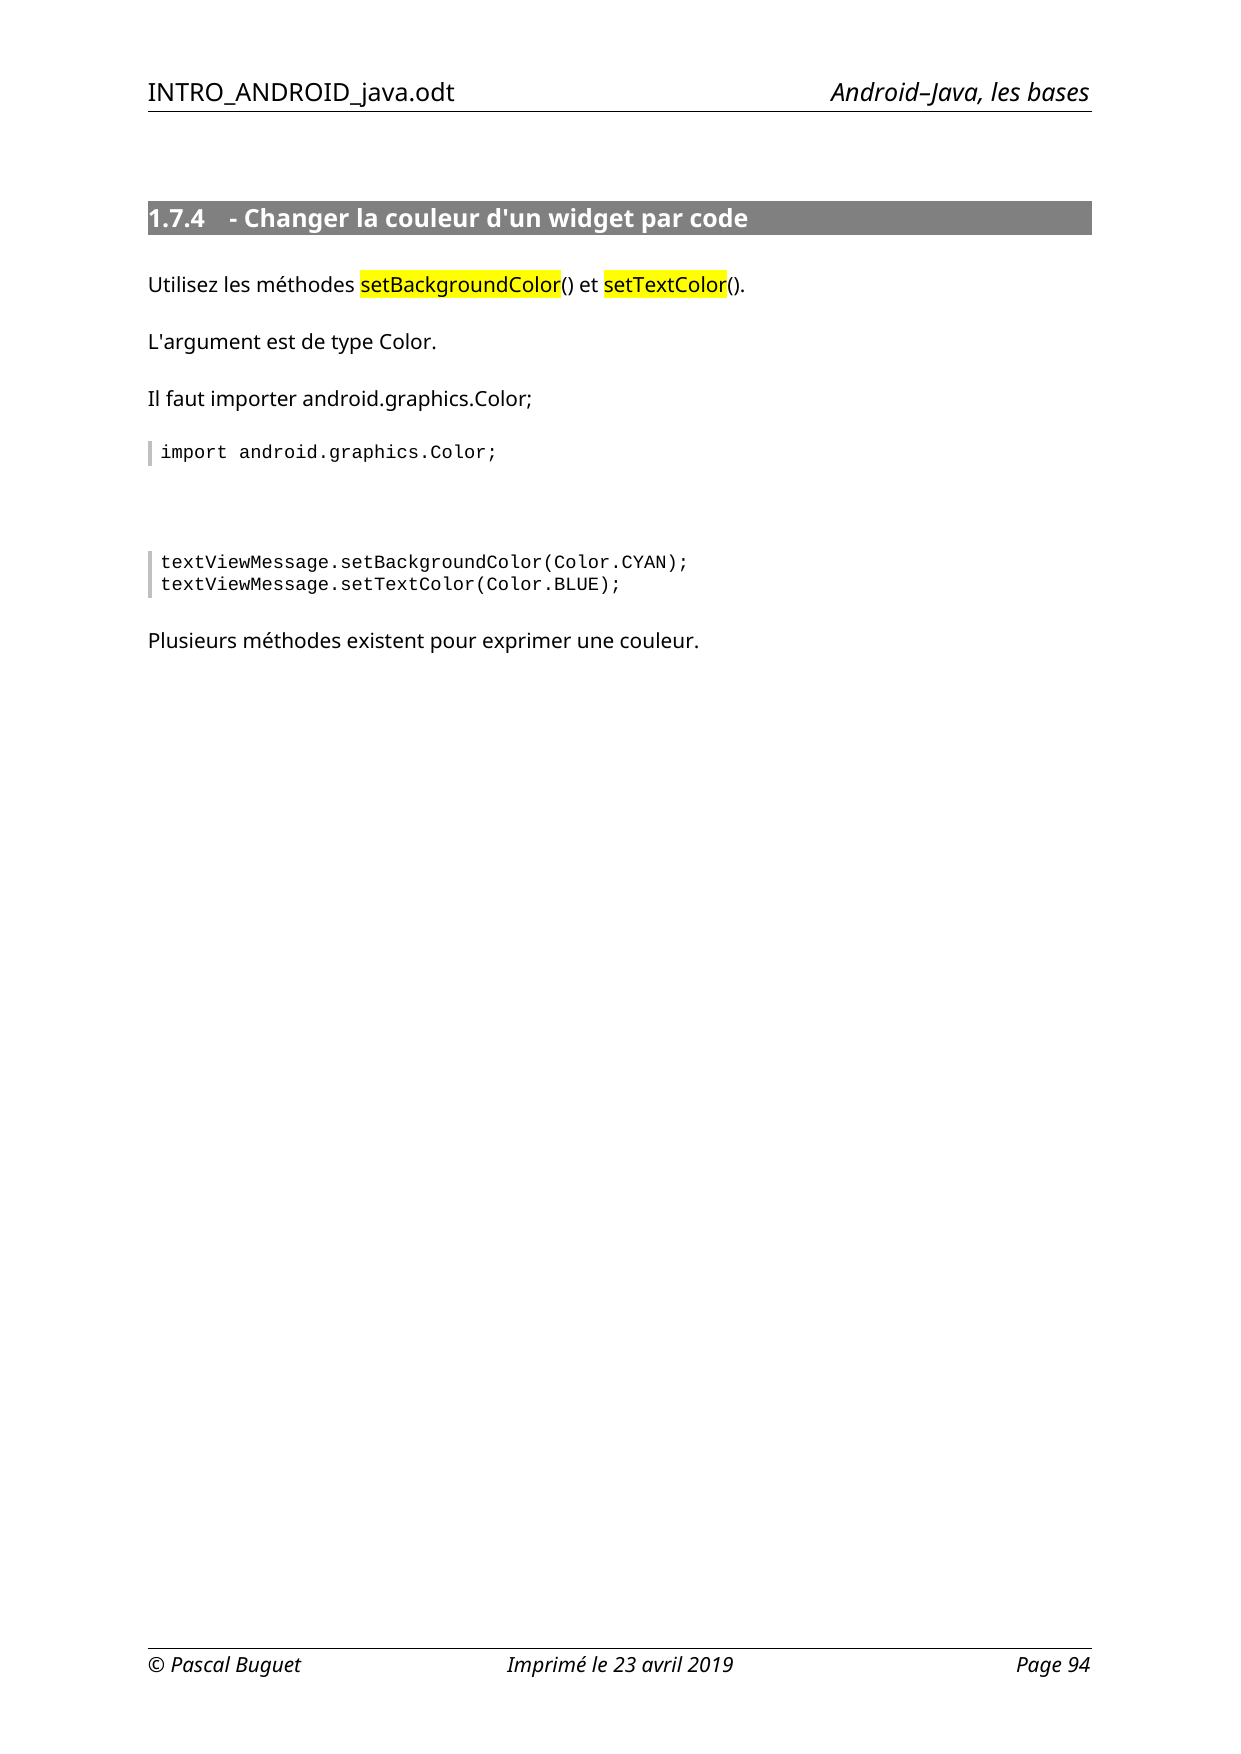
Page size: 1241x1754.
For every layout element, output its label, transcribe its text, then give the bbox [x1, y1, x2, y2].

text Utilisez les méthodes setBackgroundColor() et setTextColor(). [148, 270, 1092, 298]
text L'argument est de type Color. [148, 327, 1092, 355]
text textViewMessage.setBackgroundColor(Color.CYAN); [152, 551, 1092, 574]
text Plusieurs méthodes existent pour exprimer une couleur. [148, 626, 1092, 655]
text textViewMessage.setTextColor(Color.BLUE); [152, 574, 1092, 598]
text import android.graphics.Color; [152, 441, 1092, 466]
text Il faut importer android.graphics.Color; [148, 384, 1092, 412]
subtitle - Changer la couleur d'un widget par code [148, 201, 1092, 235]
